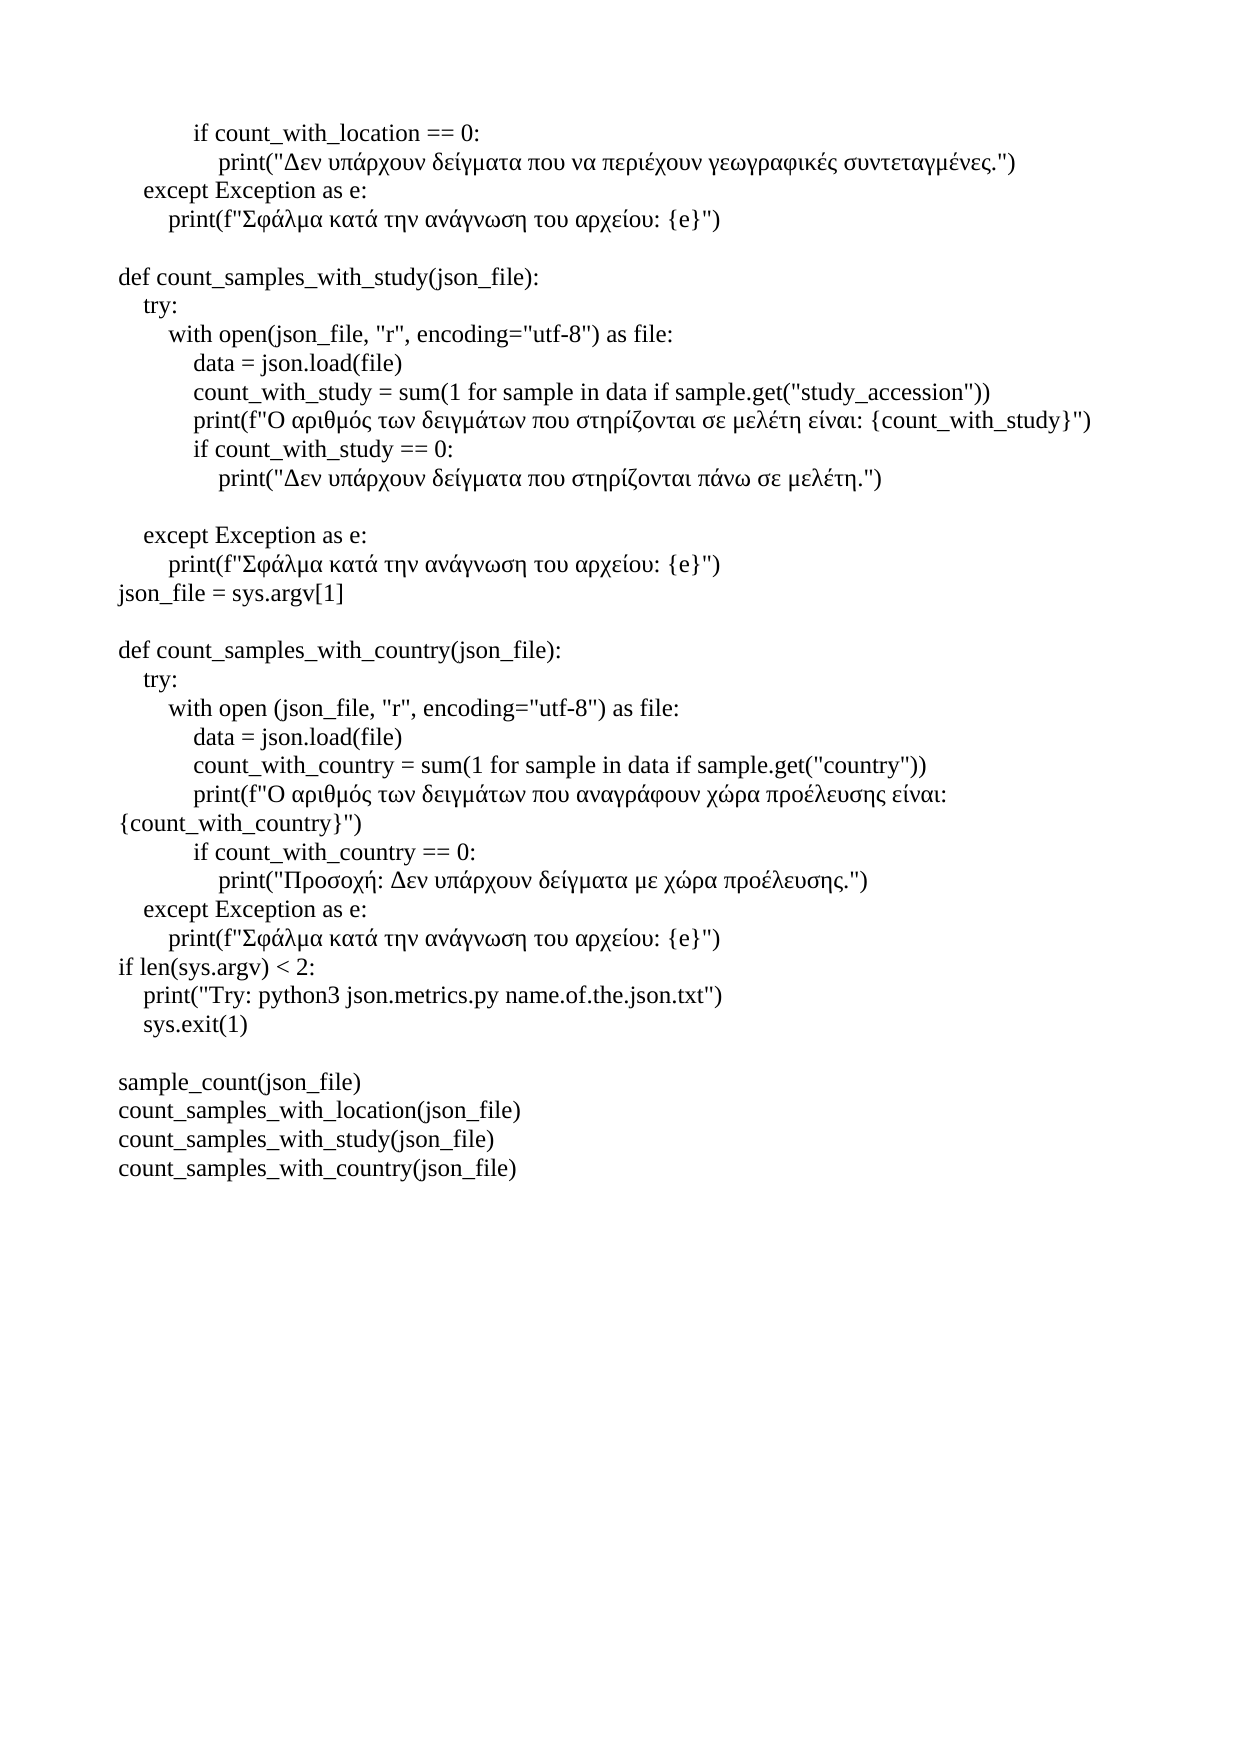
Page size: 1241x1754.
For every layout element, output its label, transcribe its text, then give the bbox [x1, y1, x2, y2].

text def count_samples_with_country(json_file): [118, 636, 1122, 664]
text print("Δεν υπάρχουν δείγματα που στηρίζονται πάνω σε μελέτη.") [118, 463, 1122, 492]
text except Exception as e: [118, 894, 1122, 923]
text count_samples_with_study(json_file) [118, 1124, 1122, 1153]
text try: [118, 291, 1122, 319]
text except Exception as e: [118, 176, 1122, 204]
text json_file = sys.argv[1] [118, 578, 1122, 607]
text count_with_country = sum(1 for sample in data if sample.get("country")) [118, 751, 1122, 779]
text if count_with_study == 0: [118, 434, 1122, 463]
text print(f"Σφάλμα κατά την ανάγνωση του αρχείου: {e}") [118, 923, 1122, 952]
text sample_count(json_file) [118, 1067, 1122, 1096]
text data = json.load(file) [118, 348, 1122, 377]
text if count_with_location == 0: [118, 118, 1122, 147]
text print(f"Ο αριθμός των δειγμάτων που αναγράφουν χώρα προέλευσης είναι: {count_with_country}") [118, 779, 1122, 837]
text if len(sys.argv) < 2: [118, 952, 1122, 981]
text def count_samples_with_study(json_file): [118, 262, 1122, 291]
text data = json.load(file) [118, 722, 1122, 751]
text count_samples_with_location(json_file) [118, 1096, 1122, 1124]
text if count_with_country == 0: [118, 837, 1122, 866]
text with open (json_file, "r", encoding="utf-8") as file: [118, 693, 1122, 722]
text print("Δεν υπάρχουν δείγματα που να περιέχουν γεωγραφικές συντεταγμένες.") [118, 147, 1122, 176]
text print(f"Ο αριθμός των δειγμάτων που στηρίζονται σε μελέτη είναι: {count_with_study}") [118, 406, 1122, 434]
text with open(json_file, "r", encoding="utf-8") as file: [118, 319, 1122, 348]
text try: [118, 664, 1122, 693]
text print("Προσοχή: Δεν υπάρχουν δείγματα με χώρα προέλευσης.") [118, 866, 1122, 894]
text print(f"Σφάλμα κατά την ανάγνωση του αρχείου: {e}") [118, 549, 1122, 578]
text print("Try: python3 json.metrics.py name.of.the.json.txt") [118, 981, 1122, 1009]
text count_samples_with_country(json_file) [118, 1153, 1122, 1182]
text except Exception as e: [118, 521, 1122, 549]
text count_with_study = sum(1 for sample in data if sample.get("study_accession")) [118, 377, 1122, 406]
text print(f"Σφάλμα κατά την ανάγνωση του αρχείου: {e}") [118, 204, 1122, 233]
text sys.exit(1) [118, 1009, 1122, 1038]
